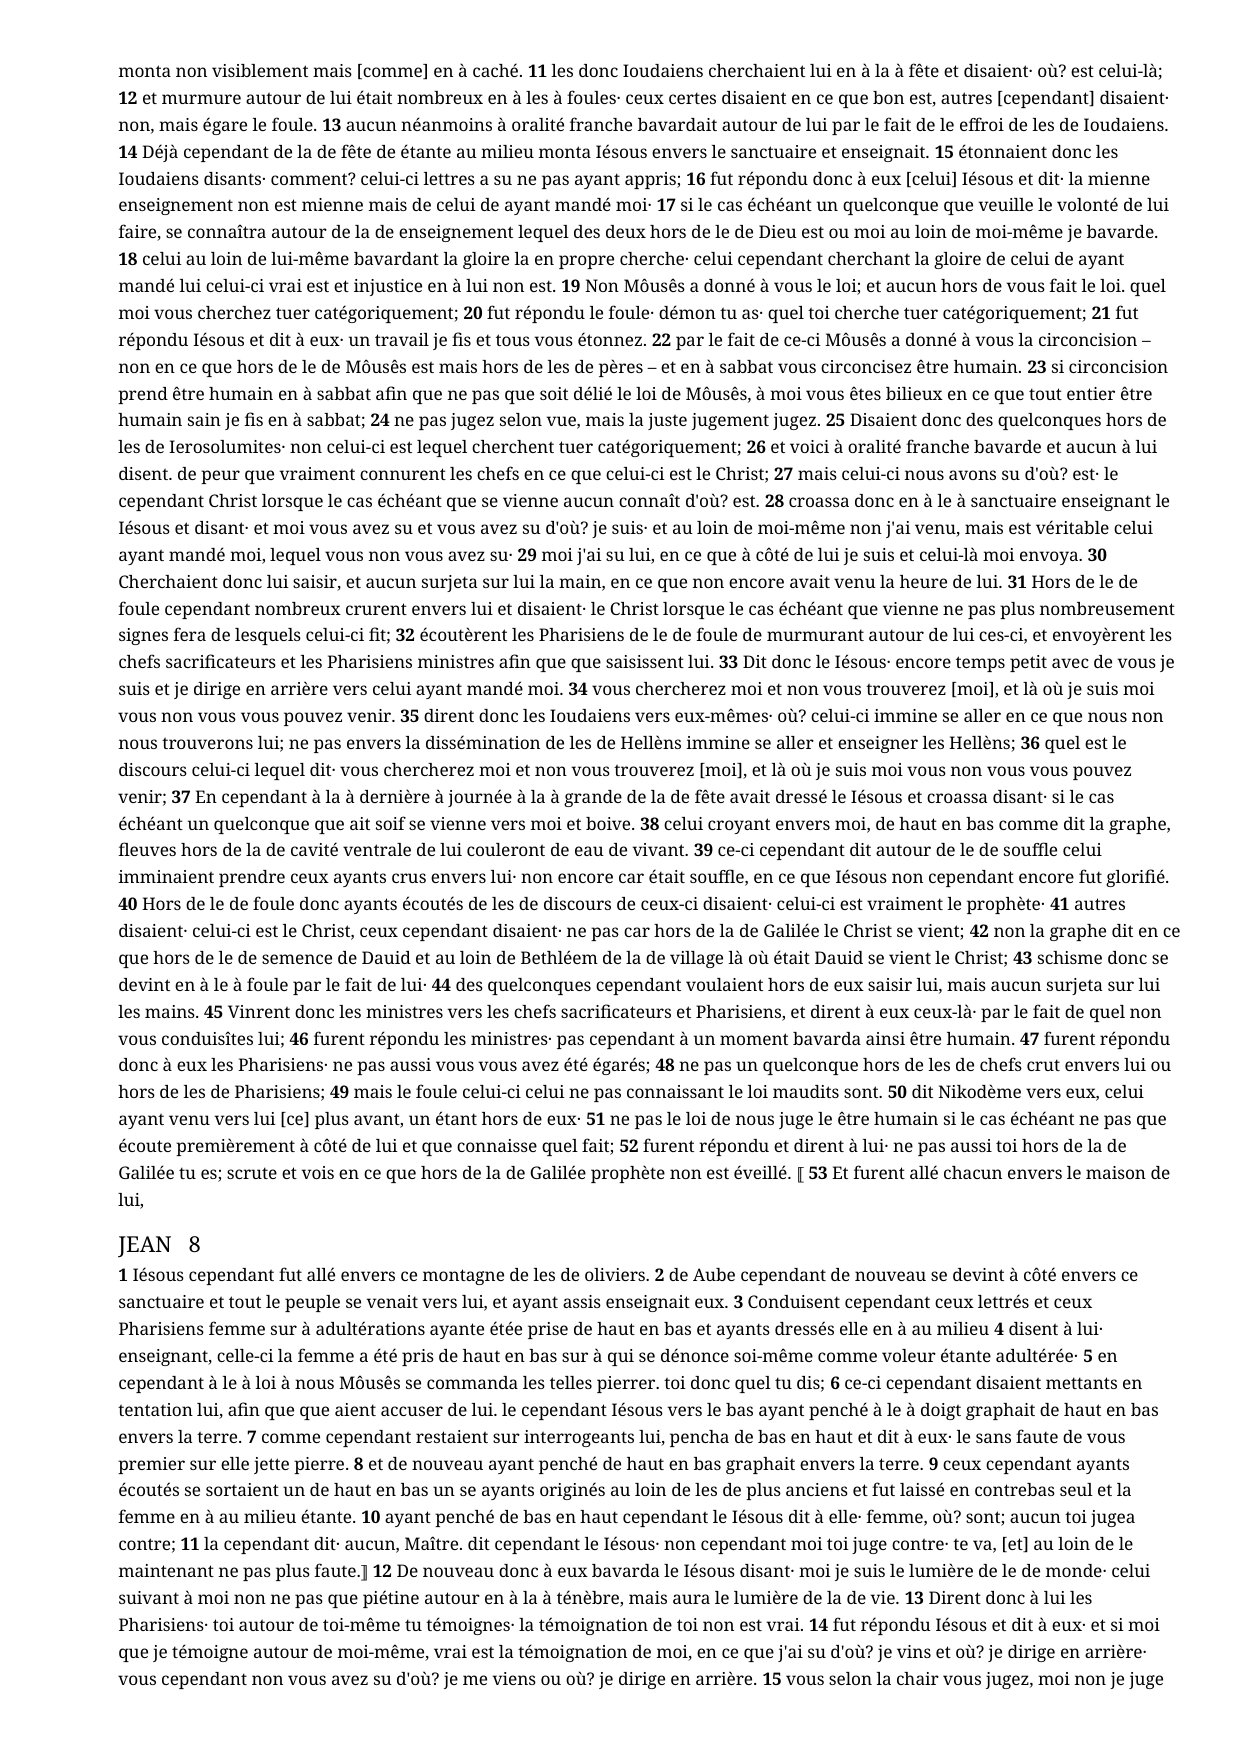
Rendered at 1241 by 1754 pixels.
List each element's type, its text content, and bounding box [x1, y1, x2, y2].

text 1 Iésous cependant fut allé envers ce montagne de les de oliviers. 2 de Aube cependant de nouveau se devint à côté envers ce sanctuaire et tout le peuple se venait vers lui, et ayant assis enseignait eux. 3 Conduisent cependant ceux lettrés et ceux Pharisiens femme sur à adultérations ayante étée prise de haut en bas et ayants dressés elle en à au milieu 4 disent à lui· enseignant, celle-ci la femme a été pris de haut en bas sur à qui se dénonce soi-même comme voleur étante adultérée· 5 en cependant à le à loi à nous Môusês se commanda les telles pierrer. toi donc quel tu dis; 6 ce-ci cependant disaient mettants en tentation lui, afin que que aient accuser de lui. le cependant Iésous vers le bas ayant penché à le à doigt graphait de haut en bas envers la terre. 7 comme cependant restaient sur interrogeants lui, pencha de bas en haut et dit à eux· le sans faute de vous premier sur elle jette pierre. 8 et de nouveau ayant penché de haut en bas graphait envers la terre. 9 ceux cependant ayants écoutés se sortaient un de haut en bas un se ayants originés au loin de les de plus anciens et fut laissé en contrebas seul et la femme en à au milieu étante. 10 ayant penché de bas en haut cependant le Iésous dit à elle· femme, où? sont; aucun toi jugea contre; 11 la cependant dit· aucun, Maître. dit cependant le Iésous· non cependant moi toi juge contre· te va, [et] au loin de le maintenant ne pas plus faute.⟧ 12 De nouveau donc à eux bavarda le Iésous disant· moi je suis le lumière de le de monde· celui suivant à moi non ne pas que piétine autour en à la à ténèbre, mais aura le lumière de la de vie. 13 Dirent donc à lui les Pharisiens· toi autour de toi-même tu témoignes· la témoignation de toi non est vrai. 14 fut répondu Iésous et dit à eux· et si moi que je témoigne autour de moi-même, vrai est la témoignation de moi, en ce que j'ai su d'où? je vins et où? je dirige en arrière· vous cependant non vous avez su d'où? je me viens ou où? je dirige en arrière. 15 vous selon la chair vous jugez, moi non je juge [118, 1263, 1181, 1690]
text JEAN 8 [118, 1229, 1181, 1259]
text monta non visiblement mais [comme] en à caché. 11 les donc Ioudaiens cherchaient lui en à la à fête et disaient· où? est celui-là; 12 et murmure autour de lui était nombreux en à les à foules· ceux certes disaient en ce que bon est, autres [cependant] disaient· non, mais égare le foule. 13 aucun néanmoins à oralité franche bavardait autour de lui par le fait de le effroi de les de Ioudaiens. 14 Déjà cependant de la de fête de étante au milieu monta Iésous envers le sanctuaire et enseignait. 15 étonnaient donc les Ioudaiens disants· comment? celui-ci lettres a su ne pas ayant appris; 16 fut répondu donc à eux [celui] Iésous et dit· la mienne enseignement non est mienne mais de celui de ayant mandé moi· 17 si le cas échéant un quelconque que veuille le volonté de lui faire, se connaîtra autour de la de enseignement lequel des deux hors de le de Dieu est ou moi au loin de moi-même je bavarde. 18 celui au loin de lui-même bavardant la gloire la en propre cherche· celui cependant cherchant la gloire de celui de ayant mandé lui celui-ci vrai est et injustice en à lui non est. 19 Non Môusês a donné à vous le loi; et aucun hors de vous fait le loi. quel moi vous cherchez tuer catégoriquement; 20 fut répondu le foule· démon tu as· quel toi cherche tuer catégoriquement; 21 fut répondu Iésous et dit à eux· un travail je fis et tous vous étonnez. 22 par le fait de ce-ci Môusês a donné à vous la circoncision – non en ce que hors de le de Môusês est mais hors de les de pères – et en à sabbat vous circoncisez être humain. 23 si circoncision prend être humain en à sabbat afin que ne pas que soit délié le loi de Môusês, à moi vous êtes bilieux en ce que tout entier être humain sain je fis en à sabbat; 24 ne pas jugez selon vue, mais la juste jugement jugez. 25 Disaient donc des quelconques hors de les de Ierosolumites· non celui-ci est lequel cherchent tuer catégoriquement; 26 et voici à oralité franche bavarde et aucun à lui disent. de peur que vraiment connurent les chefs en ce que celui-ci est le Christ; 27 mais celui-ci nous avons su d'où? est· le cependant Christ lorsque le cas échéant que se vienne aucun connaît d'où? est. 28 croassa donc en à le à sanctuaire enseignant le Iésous et disant· et moi vous avez su et vous avez su d'où? je suis· et au loin de moi-même non j'ai venu, mais est véritable celui ayant mandé moi, lequel vous non vous avez su· 29 moi j'ai su lui, en ce que à côté de lui je suis et celui-là moi envoya. 30 Cherchaient donc lui saisir, et aucun surjeta sur lui la main, en ce que non encore avait venu la heure de lui. 31 Hors de le de foule cependant nombreux crurent envers lui et disaient· le Christ lorsque le cas échéant que vienne ne pas plus nombreusement signes fera de lesquels celui-ci fit; 32 écoutèrent les Pharisiens de le de foule de murmurant autour de lui ces-ci, et envoyèrent les chefs sacrificateurs et les Pharisiens ministres afin que que saisissent lui. 33 Dit donc le Iésous· encore temps petit avec de vous je suis et je dirige en arrière vers celui ayant mandé moi. 34 vous chercherez moi et non vous trouverez [moi], et là où je suis moi vous non vous vous pouvez venir. 35 dirent donc les Ioudaiens vers eux-mêmes· où? celui-ci immine se aller en ce que nous non nous trouverons lui; ne pas envers la dissémination de les de Hellèns immine se aller et enseigner les Hellèns; 36 quel est le discours celui-ci lequel dit· vous chercherez moi et non vous trouverez [moi], et là où je suis moi vous non vous vous pouvez venir; 37 En cependant à la à dernière à journée à la à grande de la de fête avait dressé le Iésous et croassa disant· si le cas échéant un quelconque que ait soif se vienne vers moi et boive. 38 celui croyant envers moi, de haut en bas comme dit la graphe, fleuves hors de la de cavité ventrale de lui couleront de eau de vivant. 39 ce-ci cependant dit autour de le de souffle celui imminaient prendre ceux ayants crus envers lui· non encore car était souffle, en ce que Iésous non cependant encore fut glorifié. 40 Hors de le de foule donc ayants écoutés de les de discours de ceux-ci disaient· celui-ci est vraiment le prophète· 41 autres disaient· celui-ci est le Christ, ceux cependant disaient· ne pas car hors de la de Galilée le Christ se vient; 42 non la graphe dit en ce que hors de le de semence de Dauid et au loin de Bethléem de la de village là où était Dauid se vient le Christ; 43 schisme donc se devint en à le à foule par le fait de lui· 44 des quelconques cependant voulaient hors de eux saisir lui, mais aucun surjeta sur lui les mains. 45 Vinrent donc les ministres vers les chefs sacrificateurs et Pharisiens, et dirent à eux ceux-là· par le fait de quel non vous conduisîtes lui; 46 furent répondu les ministres· pas cependant à un moment bavarda ainsi être humain. 47 furent répondu donc à eux les Pharisiens· ne pas aussi vous vous avez été égarés; 48 ne pas un quelconque hors de les de chefs crut envers lui ou hors de les de Pharisiens; 49 mais le foule celui-ci celui ne pas connaissant le loi maudits sont. 50 dit Nikodème vers eux, celui ayant venu vers lui [ce] plus avant, un étant hors de eux· 51 ne pas le loi de nous juge le être humain si le cas échéant ne pas que écoute premièrement à côté de lui et que connaisse quel fait; 52 furent répondu et dirent à lui· ne pas aussi toi hors de la de Galilée tu es; scrute et vois en ce que hors de la de Galilée prophète non est éveillé. ⟦ 53 Et furent allé chacun envers le maison de lui, [118, 59, 1181, 1211]
